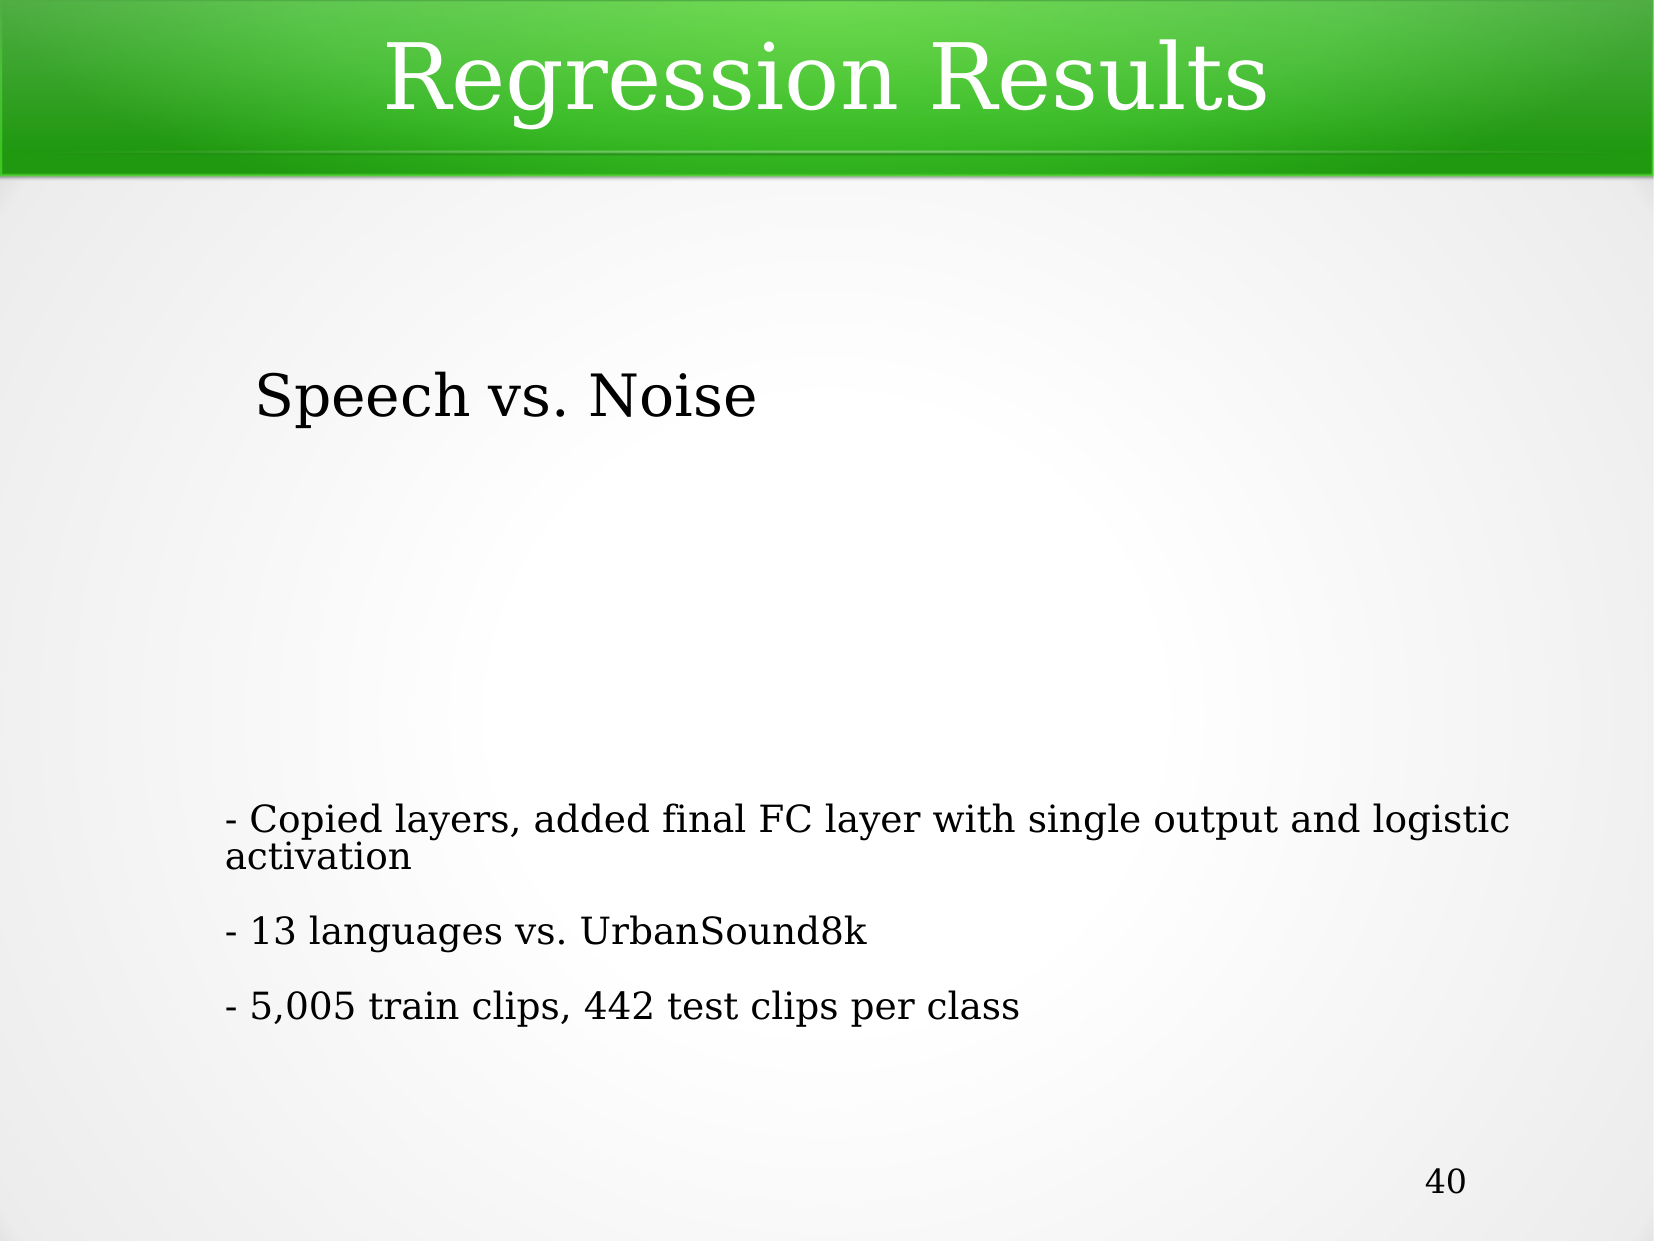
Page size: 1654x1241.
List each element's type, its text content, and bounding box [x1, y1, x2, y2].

text_box - Copied layers, added final FC layer with single output and logistic activation - 13 languages vs. UrbanSound8k - 5,005 train clips, 442 test clips per class [210, 795, 1591, 1110]
picture [0, 0, 1654, 1241]
text_box Speech vs. Noise [239, 362, 825, 436]
title Regression Results [82, 11, 1571, 154]
